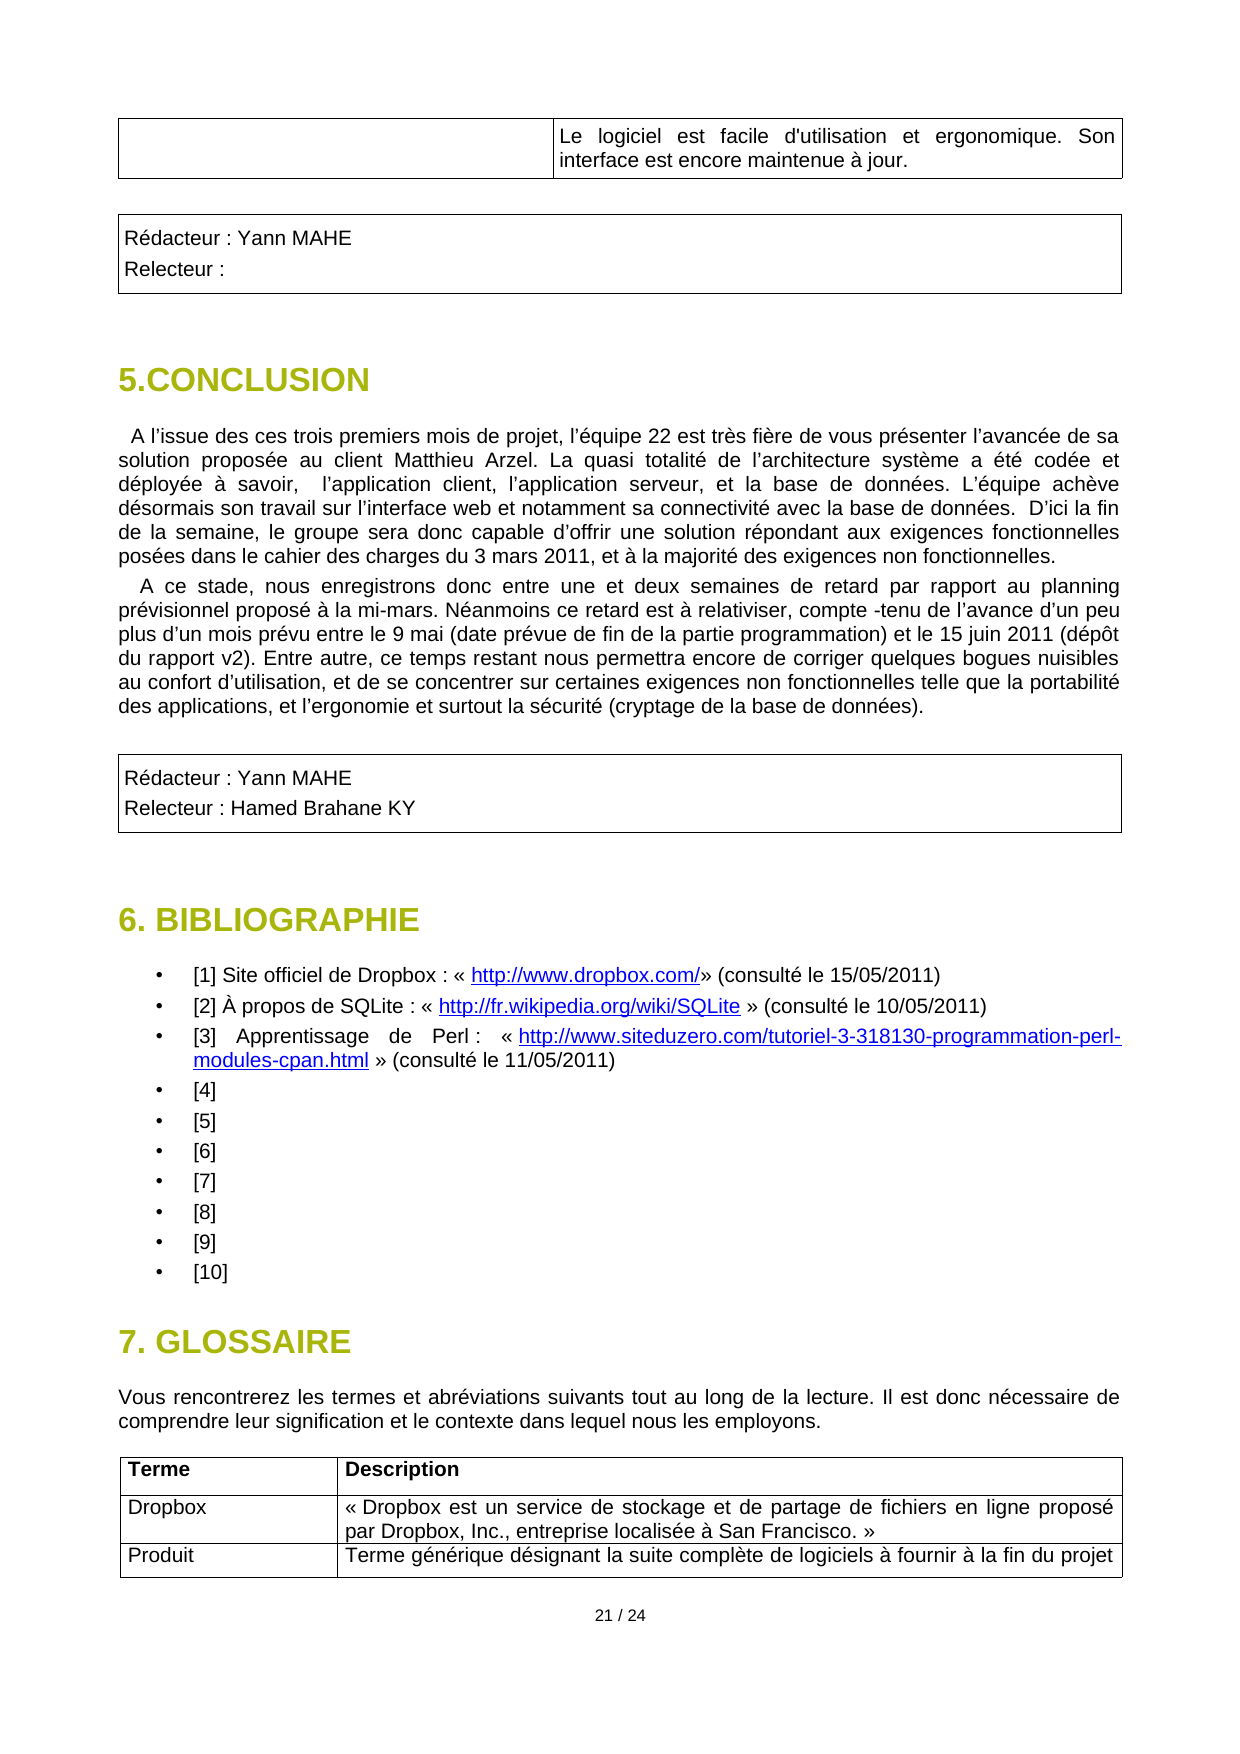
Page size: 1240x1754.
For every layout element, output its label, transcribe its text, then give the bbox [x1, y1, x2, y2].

list [6] [156, 1139, 1121, 1163]
table_cell [119, 119, 553, 178]
list [1] Site officiel de Dropbox : « http://www.dropbox.com/» (consulté le 15/05/2011) [156, 963, 1121, 987]
text A l’issue des ces trois premiers mois de projet, l’équipe 22 est très fière de vous présenter l’avancée de sa solution proposée au client Matthieu Arzel. La quasi totalité de l’architecture système a été codée et déployée à savoir, l’application client, l’application serveur, et la base de données. L’équipe achève désormais son travail sur l’interface web et notamment sa connectivité avec la base de données. D’ici la fin de la semaine, le groupe sera donc capable d’offrir une solution répondant aux exigences fonctionnelles posées dans le cahier des charges du 3 mars 2011, et à la majorité des exigences non fonctionnelles. [118, 424, 1121, 567]
subtitle Bibliographie [118, 900, 1121, 938]
list [9] [156, 1230, 1121, 1254]
table_header Rédacteur : Yann MAHE Relecteur : Hamed Brahane KY [119, 755, 1121, 832]
table_header Terme [121, 1458, 337, 1494]
text A ce stade, nous enregistrons donc entre une et deux semaines de retard par rapport au planning prévisionnel proposé à la mi-mars. Néanmoins ce retard est à relativiser, compte -tenu de l’avance d’un peu plus d’un mois prévu entre le 9 mai (date prévue de fin de la partie programmation) et le 15 juin 2011 (dépôt du rapport v2). Entre autre, ce temps restant nous permettra encore de corriger quelques bogues nuisibles au confort d’utilisation, et de se concentrer sur certaines exigences non fonctionnelles telle que la portabilité des applications, et l’ergonomie et surtout la sécurité (cryptage de la base de données). [118, 574, 1121, 717]
table_header Description [338, 1458, 1122, 1494]
table_cell Terme générique désignant la suite complète de logiciels à fournir à la fin du projet [338, 1544, 1122, 1577]
subtitle Glossaire [118, 1322, 1121, 1360]
list [3] Apprentissage de Perl : « http://www.siteduzero.com/tutoriel-3-318130-programmation-perl-modules-cpan.html » (consulté le 11/05/2011) [156, 1024, 1121, 1072]
table_cell « Dropbox est un service de stockage et de partage de fichiers en ligne proposé par Dropbox, Inc., entreprise localisée à San Francisco. » [338, 1496, 1122, 1542]
list [4] [156, 1078, 1121, 1102]
table_header Rédacteur : Yann MAHE Relecteur : [119, 215, 1121, 292]
list [10] [156, 1260, 1121, 1284]
list [5] [156, 1108, 1121, 1133]
list [8] [156, 1199, 1121, 1223]
table_cell Dropbox [121, 1496, 337, 1542]
subtitle Conclusion [118, 360, 1121, 399]
list [2] À propos de SQLite : « http://fr.wikipedia.org/wiki/SQLite » (consulté le 10/05/2011) [156, 994, 1121, 1018]
list [7] [156, 1169, 1121, 1193]
table_cell Le logiciel est facile d'utilisation et ergonomique. Son interface est encore maintenue à jour. [554, 119, 1122, 178]
text Vous rencontrerez les termes et abréviations suivants tout au long de la lecture. Il est donc nécessaire de comprendre leur signification et le contexte dans lequel nous les employons. [118, 1385, 1121, 1433]
table_cell Produit [121, 1544, 337, 1577]
